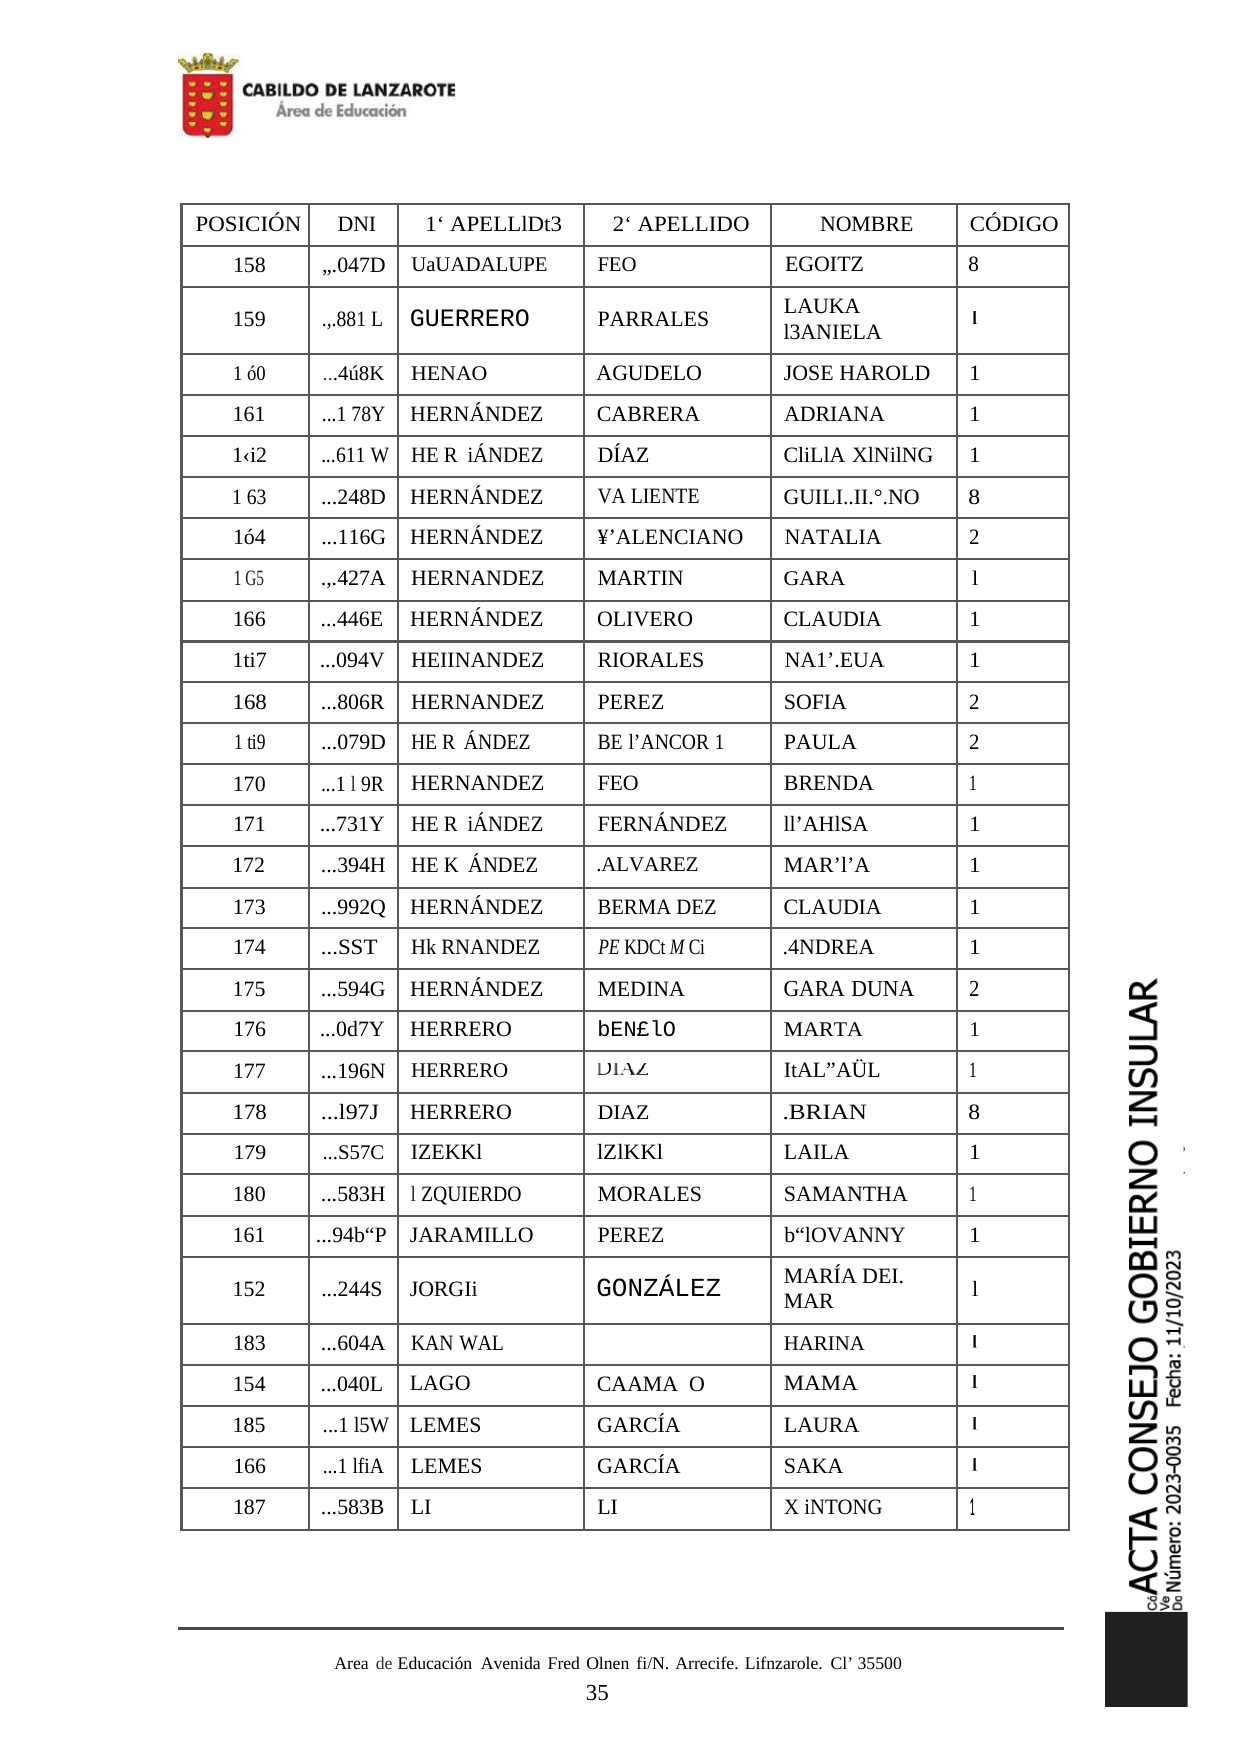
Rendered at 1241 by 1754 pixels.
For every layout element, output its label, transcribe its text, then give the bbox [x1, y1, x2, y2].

text ...094V [314, 647, 390, 672]
text 1 G5 [192, 565, 305, 591]
text ADRIANA [784, 401, 956, 427]
text CLAUDIA [783, 606, 956, 632]
text 1ti7 [192, 647, 307, 672]
text HEIINANDEZ [411, 647, 583, 672]
text CAAMA O [597, 1371, 770, 1396]
text LI [411, 1494, 583, 1519]
text HERRERO [410, 1016, 583, 1042]
text ...594G [316, 976, 390, 1001]
text „.047D [317, 252, 391, 277]
text ...446E [313, 606, 390, 632]
text bEN£lO [597, 1019, 770, 1043]
picture [597, 1063, 648, 1075]
text ...196N [316, 1058, 390, 1083]
text NATALIA [784, 524, 956, 549]
text 8 [968, 1099, 1068, 1124]
text ...079D [317, 729, 390, 754]
text 166 [192, 606, 306, 632]
text ll’AHlSA [783, 811, 956, 837]
text AGUDELO [596, 360, 770, 385]
text MARTA [784, 1017, 956, 1041]
text ...611 W [317, 442, 393, 467]
text ...394H [316, 852, 390, 878]
text ...1 78Y [317, 401, 390, 427]
text ...1 l5W [317, 1412, 395, 1437]
text 1 [969, 770, 1068, 795]
text 1 [969, 647, 1068, 672]
text LAILA [784, 1139, 956, 1164]
text HERNANDEZ [411, 689, 583, 714]
picture [971, 1335, 978, 1348]
text EGOITZ [785, 251, 956, 277]
text MARÍA DEI. MAR [784, 1263, 906, 1314]
text LAUKA [784, 293, 956, 318]
text BE l’ANCOR 1 [597, 729, 770, 754]
text MARTIN [597, 565, 770, 590]
text KAN WAL [411, 1330, 583, 1355]
text SOFIA [784, 689, 956, 714]
text FEO [597, 252, 770, 276]
text CliLlA XlNilNG [783, 442, 956, 467]
text ...0d7Y [314, 1016, 390, 1042]
text HE R iÁNDEZ [411, 442, 583, 467]
text HE R ÁNDEZ [411, 729, 583, 754]
text GUILI..II.°.NO [783, 484, 956, 509]
text 2 [969, 729, 1068, 754]
text JARAMILLO [409, 1222, 583, 1247]
text HERNÁNDEZ [410, 606, 583, 632]
text 178 [192, 1099, 307, 1124]
text 1 [969, 1017, 1068, 1041]
text GARA DUNA [783, 975, 956, 1001]
text DNI [317, 211, 396, 236]
text ...94b“P [312, 1222, 390, 1247]
text NOMBRE [820, 211, 956, 236]
picture [971, 311, 978, 324]
text 1 [969, 442, 1068, 467]
text ¥’ALENCIANO [597, 524, 770, 549]
text ...116G [317, 524, 390, 549]
text l3ANIELA [783, 319, 956, 344]
text HENAO [411, 361, 583, 385]
text NA1’.EUA [784, 647, 956, 672]
text ...248D [317, 484, 390, 509]
text RIORALES [597, 647, 770, 672]
text 170 [192, 771, 306, 796]
text POSICIÓN [192, 211, 304, 236]
text UaUADALUPE [411, 252, 583, 276]
text 1ó4 [192, 524, 307, 549]
text 159 [192, 306, 306, 331]
text BERMA DEZ [597, 894, 770, 919]
text 1‘ APELLlDt3 [425, 211, 583, 236]
text OLIVERO [597, 606, 770, 632]
text 8 [968, 484, 1068, 509]
text ...SST [312, 934, 386, 959]
text SAMANTHA [784, 1181, 956, 1206]
text PAULA [784, 729, 956, 754]
text FERNÁNDEZ [597, 811, 770, 837]
text ...4ú8K [316, 361, 390, 385]
text PE KDCt M Ci [598, 934, 770, 959]
text BRENDA [784, 770, 956, 795]
text HERNANDEZ [411, 565, 583, 590]
text 1 [969, 401, 1068, 427]
text SAKA [784, 1453, 956, 1478]
text 1 [969, 1181, 1068, 1206]
text DÍAZ [597, 442, 770, 467]
text LAGO [409, 1370, 583, 1396]
text ...1 l 9R [314, 771, 390, 796]
text ...040L [313, 1371, 390, 1396]
text 183 [192, 1330, 307, 1355]
text MEDINA [597, 976, 770, 1001]
text 154 [192, 1371, 306, 1396]
text l ZQUIERDO [410, 1181, 583, 1206]
text 1 [969, 1057, 1068, 1082]
text 1 [969, 360, 1068, 385]
text 1 [969, 1139, 1068, 1164]
text LI [597, 1494, 770, 1519]
text HERNÁNDEZ [410, 484, 583, 509]
picture [971, 1375, 978, 1388]
text 1 63 [192, 484, 306, 509]
text HERNÁNDEZ [410, 894, 583, 919]
text 166 [192, 1453, 307, 1478]
text HERNÁNDEZ [410, 401, 583, 427]
text LAURA [784, 1412, 956, 1437]
text GARA [783, 566, 956, 590]
text .BRIAN [782, 1099, 956, 1124]
text .ALVAREZ [596, 852, 770, 876]
text 176 [192, 1016, 307, 1042]
text .4NDREA [782, 934, 956, 959]
text FEO [597, 770, 770, 796]
text lZlKKl [597, 1139, 770, 1164]
text 2 [969, 975, 1068, 1001]
picture [178, 53, 456, 138]
text 177 [192, 1058, 306, 1083]
text ...l97J [313, 1099, 386, 1124]
text ...992Q [317, 894, 390, 919]
text 1 [969, 1222, 1068, 1247]
text ...244S [313, 1276, 390, 1301]
text VA LIENTE [597, 483, 770, 508]
text 180 [192, 1181, 306, 1206]
text 1 [969, 811, 1068, 837]
text MORALES [597, 1181, 770, 1206]
text 168 [192, 689, 307, 714]
text 1 [969, 1490, 1068, 1522]
text JORGIi [409, 1276, 583, 1301]
text b“lOVANNY [784, 1222, 956, 1247]
picture [971, 1458, 978, 1471]
text ...604A [316, 1330, 390, 1355]
text 175 [192, 976, 306, 1001]
text HERRERO [411, 1058, 583, 1082]
text 8 [968, 251, 1068, 277]
text 179 [192, 1140, 308, 1164]
text ...S57C [316, 1140, 390, 1164]
text HERRERO [410, 1099, 583, 1124]
text LEMES [411, 1453, 583, 1478]
text l [972, 566, 1068, 590]
text l [972, 1276, 1068, 1301]
text CÓDIGO [969, 211, 1068, 236]
text X iNTONG [784, 1494, 956, 1519]
text 1 [969, 934, 1068, 959]
text 1 [969, 894, 1068, 919]
text 174 [192, 934, 307, 959]
text .,.881 L [314, 306, 390, 331]
text ...583H [316, 1181, 390, 1206]
text GONZÁLEZ [596, 1274, 770, 1304]
text HERNÁNDEZ [410, 524, 583, 549]
text 161 [192, 401, 306, 427]
text 1 [969, 852, 1068, 877]
text ...806R [315, 689, 390, 714]
text 1‹i2 [192, 442, 307, 467]
text GUERRERO [409, 306, 583, 334]
text DIAZ [597, 1100, 770, 1124]
text PEREZ [597, 689, 770, 714]
text MAR’l’A [784, 852, 956, 877]
text 161 [192, 1222, 306, 1247]
text 2 [969, 524, 1068, 549]
text ...731Y [314, 811, 390, 837]
picture [1105, 978, 1188, 1707]
text 158 [192, 252, 307, 277]
text Hk RNANDEZ [411, 934, 583, 959]
text HERNANDEZ [411, 770, 583, 795]
text JOSE HAROLD [784, 360, 956, 385]
text 173 [192, 894, 306, 919]
text HE R iÁNDEZ [411, 811, 583, 837]
text CLAUDIA [783, 894, 956, 919]
text PEREZ [597, 1222, 770, 1247]
picture [971, 1417, 978, 1430]
text IZEKKl [411, 1139, 583, 1164]
text 185 [192, 1412, 306, 1437]
text CABRERA [597, 401, 770, 427]
text 172 [192, 852, 305, 878]
text PARRALES [597, 306, 770, 331]
text HERNÁNDEZ [410, 976, 583, 1001]
text ...1 lfiA [317, 1453, 390, 1478]
text 1 ó0 [192, 361, 307, 385]
text 2 [969, 689, 1068, 714]
text 171 [192, 811, 307, 837]
text HE K ÁNDEZ [411, 852, 583, 877]
text 152 [192, 1276, 306, 1301]
text LEMES [409, 1412, 583, 1437]
text .,.427A [316, 565, 390, 591]
text ...583B [315, 1494, 390, 1519]
text GARCÍA [597, 1412, 770, 1437]
text 187 [192, 1494, 306, 1519]
text 2‘ APELLIDO [613, 211, 770, 236]
text MAMA [784, 1370, 956, 1396]
text 1 [969, 606, 1068, 632]
text GARCÍA [597, 1453, 770, 1478]
text ItAL”AÜL [783, 1057, 956, 1082]
text HARINA [784, 1331, 956, 1355]
text 1 ti9 [192, 729, 307, 754]
